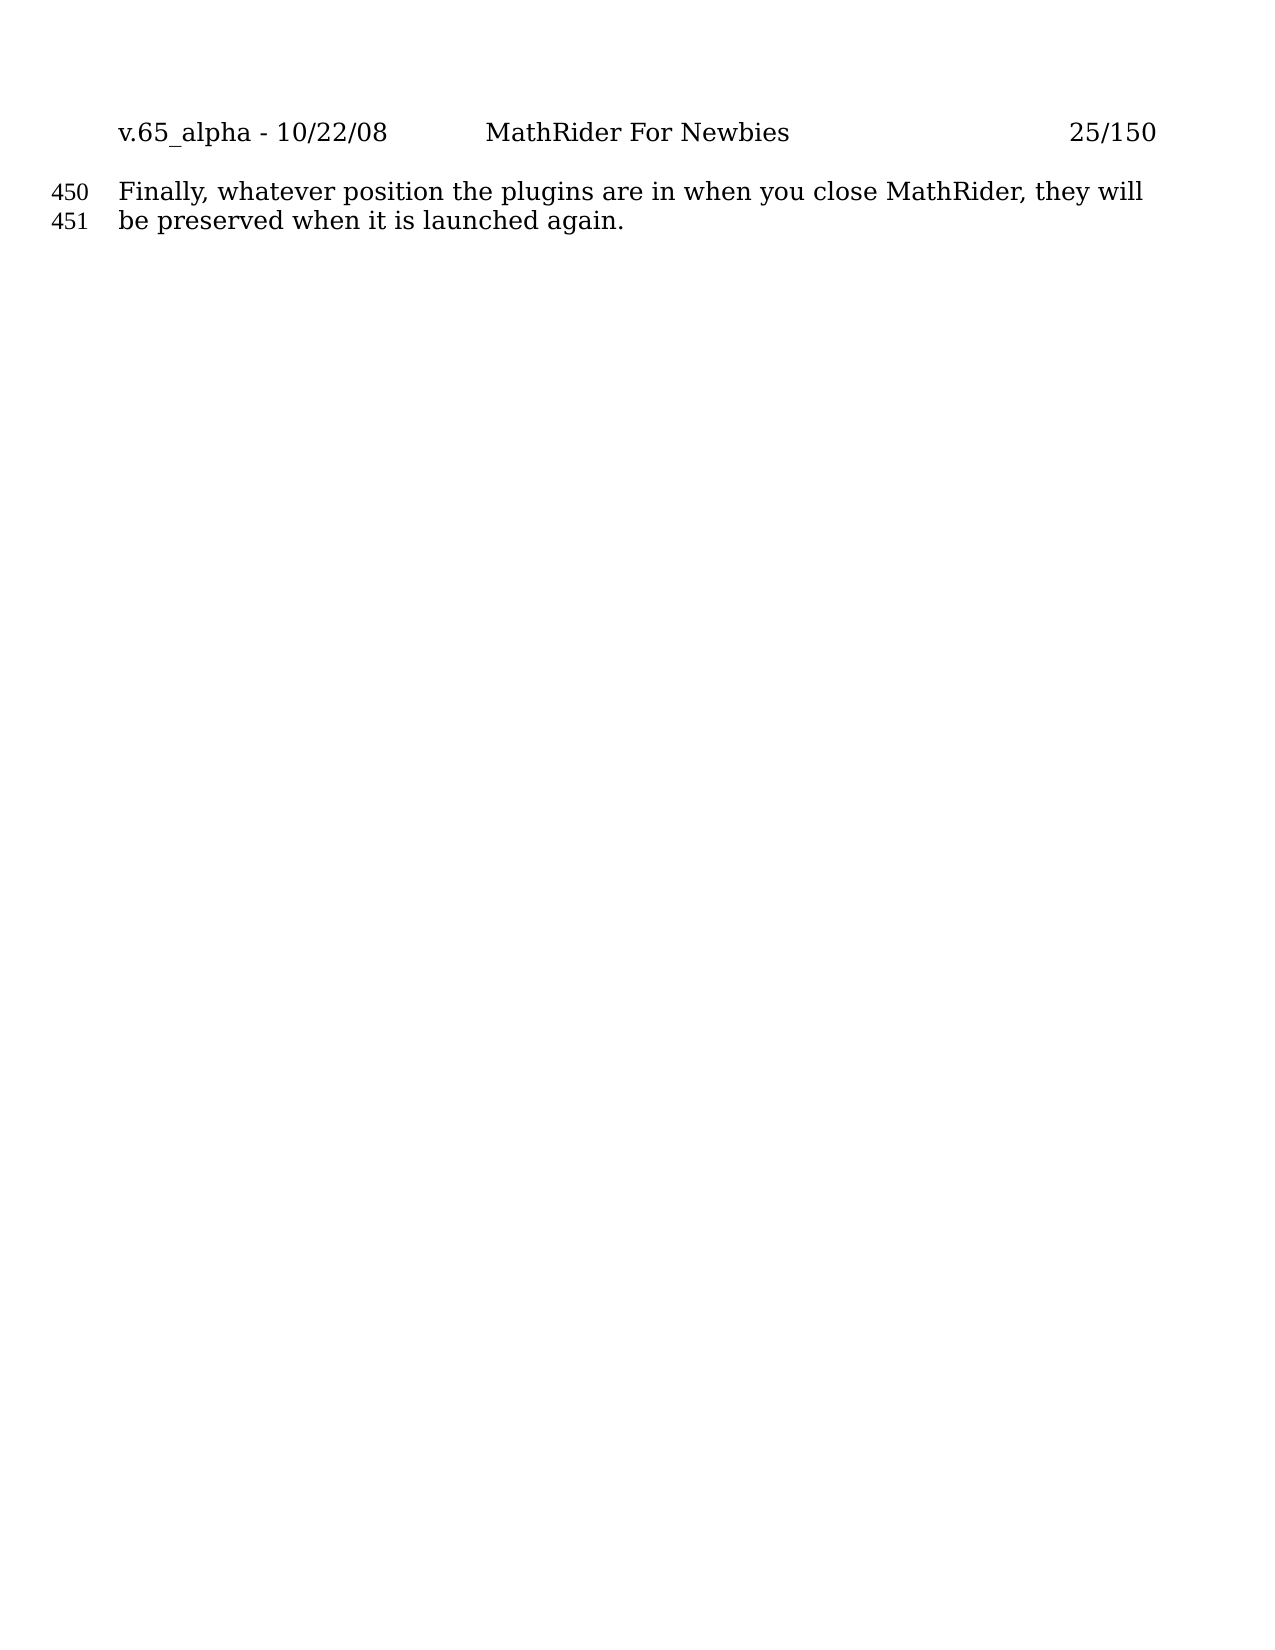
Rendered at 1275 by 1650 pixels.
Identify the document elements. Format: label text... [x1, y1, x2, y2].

text Finally, whatever position the plugins are in when you close MathRider, they will be preserved when it is launched again. [118, 177, 1157, 235]
